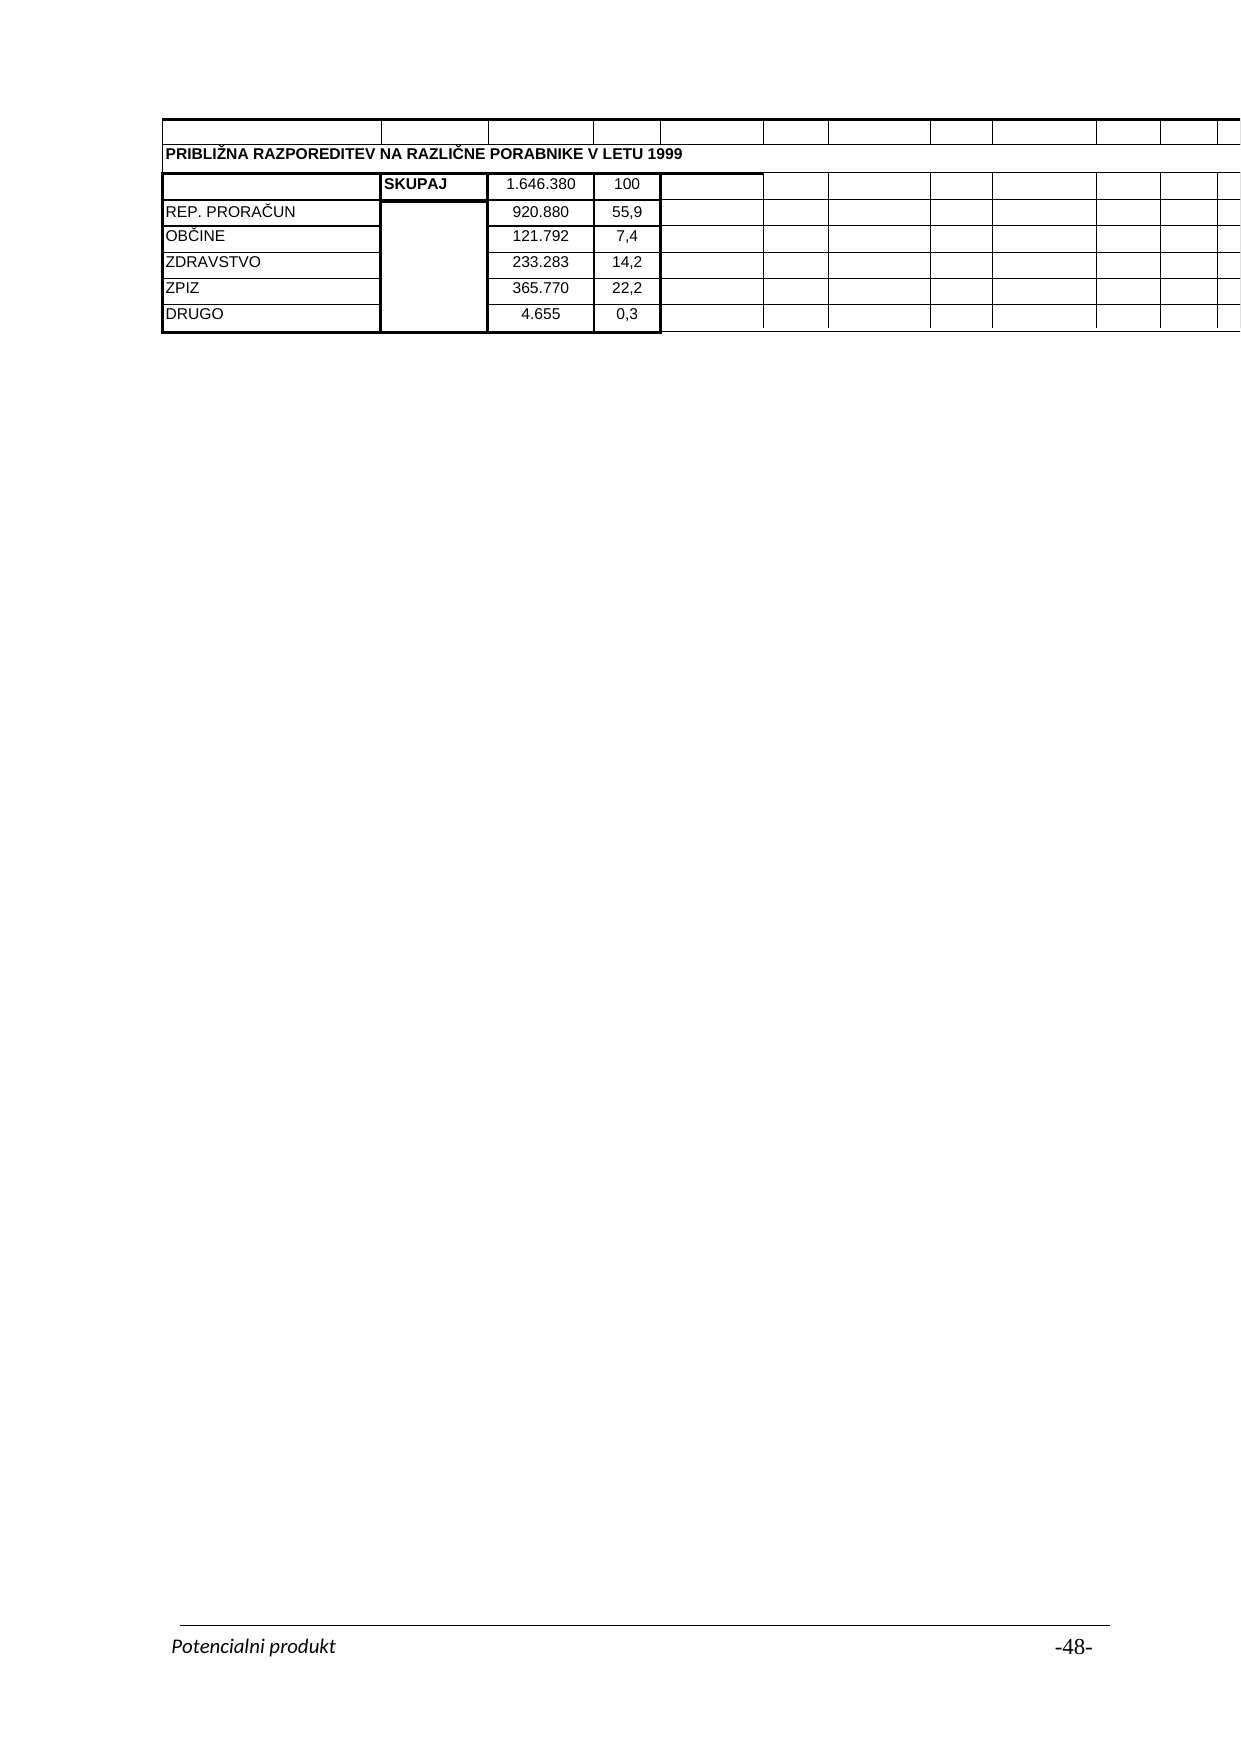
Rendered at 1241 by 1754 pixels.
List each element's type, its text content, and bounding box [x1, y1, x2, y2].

table_cell [1160, 305, 1217, 331]
table_cell [764, 200, 828, 225]
table_cell [1161, 121, 1217, 144]
table_cell [662, 226, 763, 251]
table_cell [931, 173, 992, 199]
table_cell OBČINE [164, 227, 379, 251]
table_cell [382, 304, 486, 331]
table_cell [1097, 173, 1160, 199]
table_cell [764, 279, 828, 303]
table_cell [1097, 121, 1160, 144]
table_cell 7,4 [595, 227, 659, 251]
table_cell [661, 121, 763, 144]
table_cell [662, 200, 763, 225]
table_cell [829, 173, 930, 199]
table_cell [993, 253, 1096, 277]
table_cell [993, 279, 1096, 303]
table_cell 14,2 [595, 253, 659, 277]
table_cell ZPIZ [164, 279, 379, 303]
table_cell [930, 145, 992, 172]
table_cell 365.770 [489, 279, 593, 303]
table_cell [382, 278, 486, 303]
table_cell [1161, 200, 1217, 225]
table_cell [1096, 145, 1160, 172]
table_cell [993, 226, 1096, 251]
table_cell [1161, 226, 1217, 251]
table_cell [829, 253, 930, 277]
table_cell [382, 225, 486, 251]
table_cell [764, 121, 828, 144]
table_cell [931, 279, 992, 303]
table_cell [382, 121, 488, 144]
table_cell [1160, 145, 1217, 172]
table_cell [382, 203, 486, 225]
table_cell [1218, 173, 1240, 199]
table_cell [764, 173, 828, 199]
table_cell [382, 251, 486, 277]
table_cell 121.792 [489, 227, 593, 251]
table_cell PRIBLIŽNA RAZPOREDITEV NA RAZLIČNE PORABNIKE V LETU 1999 [163, 145, 764, 172]
table_cell [662, 253, 763, 277]
table_cell [829, 279, 930, 303]
table_cell [931, 121, 992, 144]
table_cell 100 [595, 175, 659, 199]
table_cell [828, 305, 930, 331]
table_cell [829, 121, 930, 144]
table_cell [1217, 145, 1240, 172]
table_cell DRUGO [164, 305, 379, 331]
table_cell 0,3 [595, 305, 659, 331]
table_cell [1161, 279, 1217, 303]
table_cell [594, 121, 660, 144]
table_cell [764, 145, 828, 172]
table_cell [1097, 279, 1160, 303]
table_cell [1217, 305, 1240, 331]
table_cell 920.880 [489, 201, 593, 225]
table_cell [1218, 253, 1240, 277]
table_cell ZDRAVSTVO [164, 253, 379, 277]
table_cell 55,9 [595, 201, 659, 225]
table_cell SKUPAJ [382, 175, 486, 199]
table_cell [993, 145, 1096, 172]
table_cell 22,2 [595, 279, 659, 303]
table_cell [1097, 226, 1160, 251]
table_cell [1218, 121, 1240, 144]
table_cell [662, 175, 763, 199]
table_cell 4.655 [489, 305, 593, 331]
table_cell [1161, 253, 1217, 277]
table_cell [1097, 253, 1160, 277]
table_cell [662, 305, 764, 331]
table_cell REP. PRORAČUN [164, 201, 379, 225]
table_cell [662, 279, 763, 303]
table_cell [489, 121, 593, 144]
table_cell [931, 200, 992, 225]
table_cell [1218, 226, 1240, 251]
table_cell [1096, 305, 1160, 331]
table_cell 233.283 [489, 253, 593, 277]
table_cell [931, 226, 992, 251]
table_cell [930, 305, 992, 331]
table_cell [1097, 200, 1160, 225]
table_cell [164, 175, 379, 199]
table_cell 1.646.380 [489, 175, 593, 199]
table_cell [993, 200, 1096, 225]
table_cell [993, 121, 1096, 144]
table_cell [829, 226, 930, 251]
table_cell [764, 305, 828, 331]
table_cell [993, 173, 1096, 199]
table_cell [764, 226, 828, 251]
table_cell [931, 253, 992, 277]
table_cell [829, 200, 930, 225]
table_cell [1218, 200, 1240, 225]
table_cell [764, 253, 828, 277]
table_cell [828, 145, 930, 172]
table_cell [163, 121, 381, 144]
table_cell [1218, 279, 1240, 303]
table_cell [993, 305, 1096, 331]
table_cell [1161, 173, 1217, 199]
